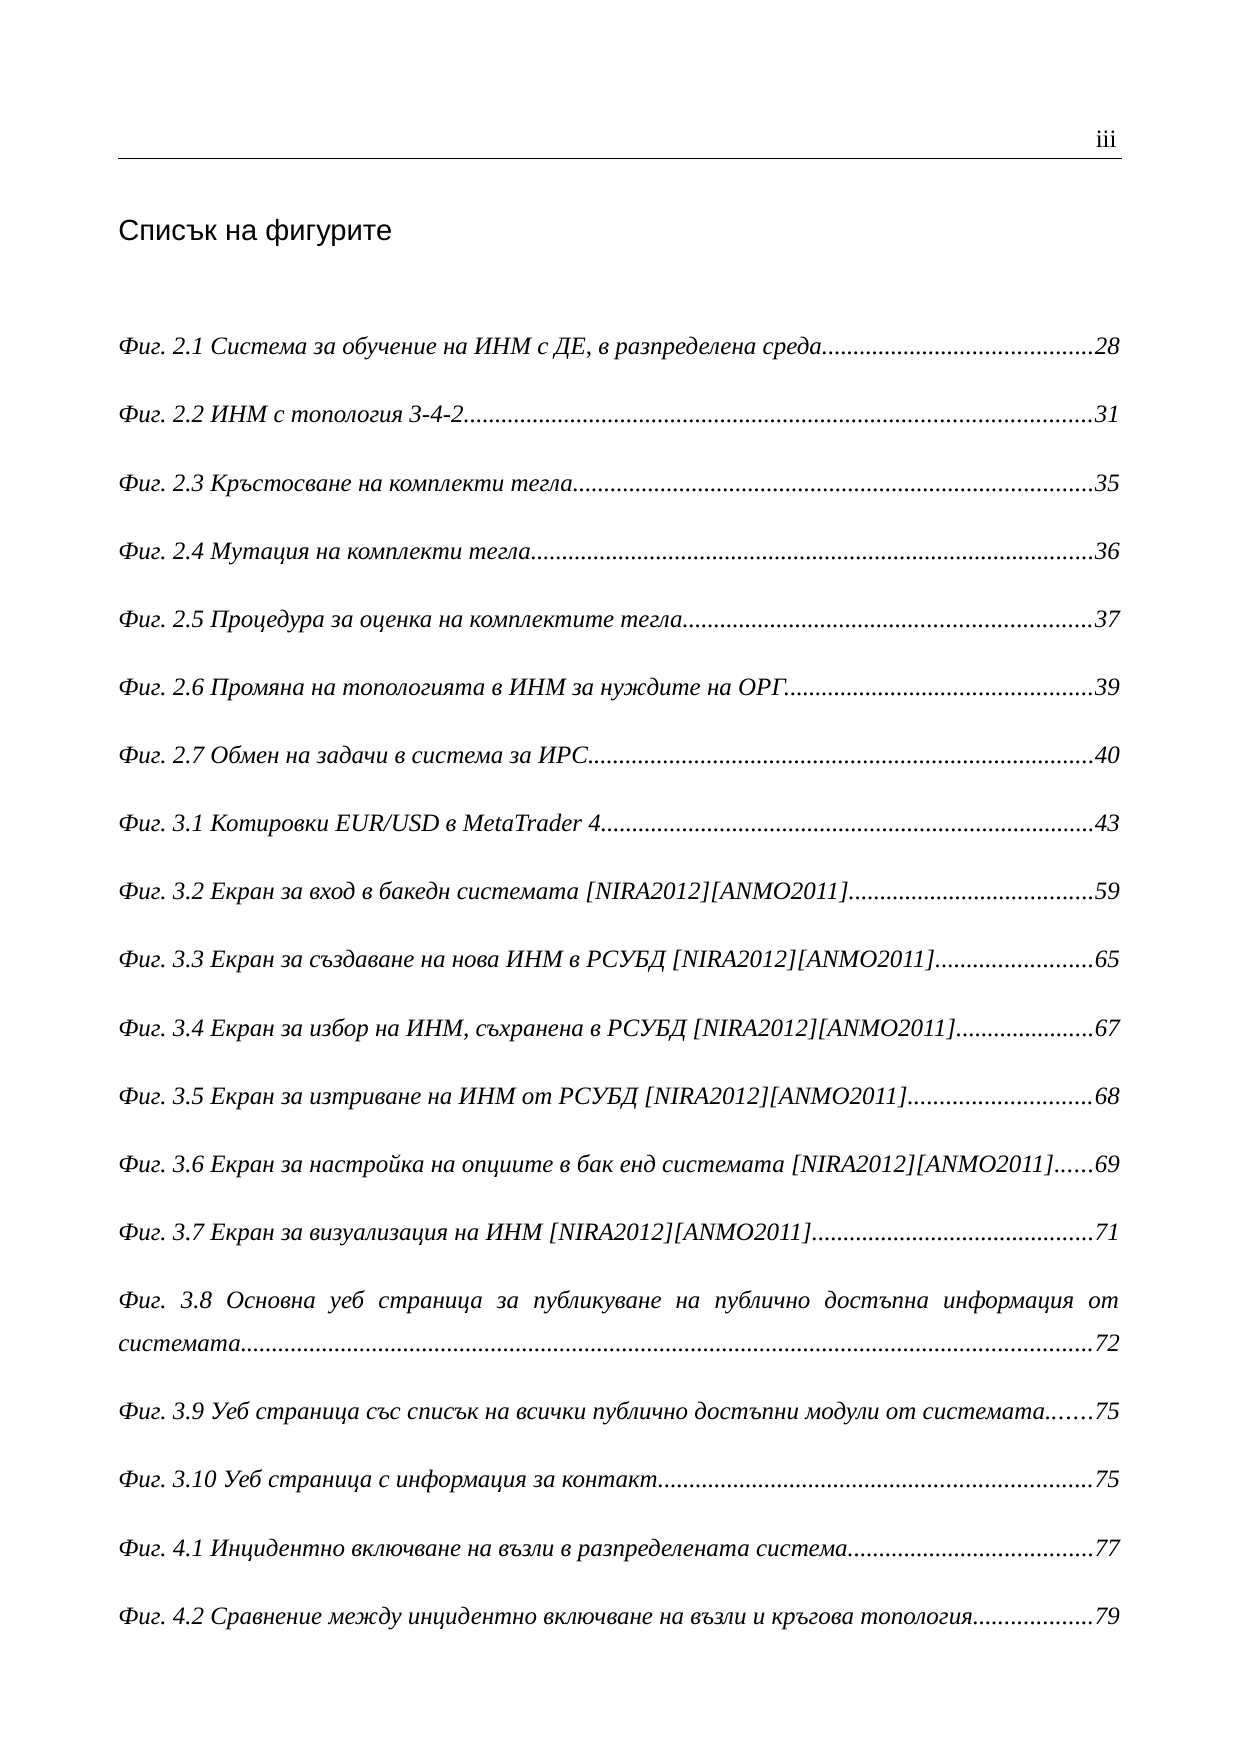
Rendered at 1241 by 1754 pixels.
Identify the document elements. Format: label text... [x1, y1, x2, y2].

text Фиг. 3.10 Уеб страница с информация за контакт. 75 [118, 1464, 1122, 1493]
text Фиг. 2.2 ИНМ с топология 3-4-2. 31 [118, 399, 1122, 428]
text Фиг. 4.2 Сравнение между инцидентно включване на възли и кръгова топология. 79 [118, 1601, 1122, 1629]
subtitle Списък на фигурите [118, 213, 1122, 246]
text Фиг. 3.2 Екран за вход в бакедн системата [NIRA2012][ANMO2011]. 59 [118, 876, 1122, 905]
text Фиг. 3.3 Екран за създаване на нова ИНМ в РСУБД [NIRA2012][ANMO2011]. 65 [118, 944, 1122, 973]
text Фиг. 3.5 Екран за изтриване на ИНМ от РСУБД [NIRA2012][ANMO2011]. 68 [118, 1081, 1122, 1109]
text Фиг. 3.6 Екран за настройка на опциите в бак енд системата [NIRA2012][ANMO2011]. 69 [118, 1149, 1122, 1178]
text Фиг. 3.7 Екран за визуализация на ИНМ [NIRA2012][ANMO2011]. 71 [118, 1217, 1122, 1246]
text Фиг. 3.1 Котировки EUR/USD в MetaTrader 4. 43 [118, 808, 1122, 837]
text Фиг. 2.7 Обмен на задачи в система за ИРС. 40 [118, 740, 1122, 769]
text Фиг. 2.6 Промяна на топологията в ИНМ за нуждите на ОРГ. 39 [118, 672, 1122, 701]
text Фиг. 3.4 Екран за избор на ИНМ, съхранена в РСУБД [NIRA2012][ANMO2011]. 67 [118, 1013, 1122, 1041]
text Фиг. 3.9 Уеб страница със списък на всички публично достъпни модули от системата. 75 [118, 1396, 1122, 1425]
text Фиг. 2.1 Система за обучение на ИНМ с ДЕ, в разпределена среда. 28 [118, 331, 1122, 360]
text Фиг. 2.3 Кръстосване на комплекти тегла. 35 [118, 468, 1122, 496]
text Фиг. 3.8 Основна уеб страница за публикуване на публично достъпна информация от системата. 72 [118, 1285, 1122, 1357]
text Фиг. 2.4 Мутация на комплекти тегла. 36 [118, 536, 1122, 564]
text Фиг. 4.1 Инцидентно включване на възли в разпределената система. 77 [118, 1533, 1122, 1561]
text Фиг. 2.5 Процедура за оценка на комплектите тегла. 37 [118, 604, 1122, 633]
